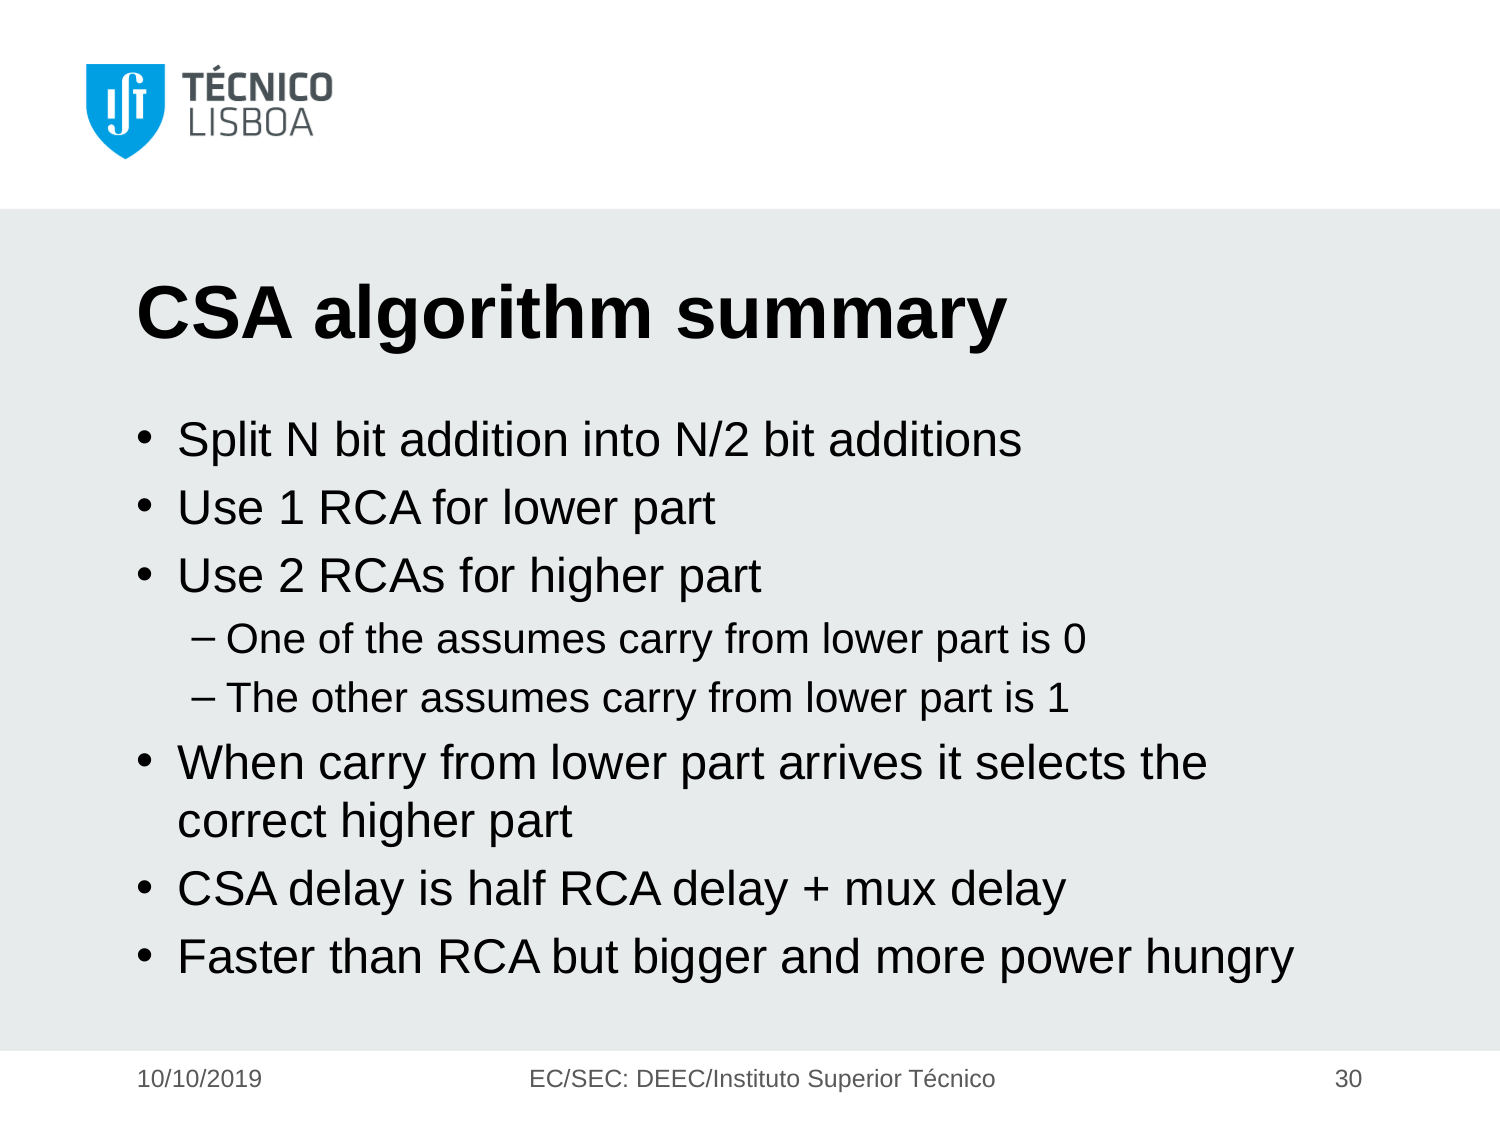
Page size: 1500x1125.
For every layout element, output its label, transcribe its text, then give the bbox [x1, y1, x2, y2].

picture [0, 0, 1500, 1125]
list Split N bit addition into N/2 bit additions Use 1 RCA for lower part Use 2 RCAs for higher part One of the assumes carry from lower part is 0 The other assumes carry from lower part is 1 When carry from lower part arrives it selects the correct higher part CSA delay is half RCA delay + mux delay Faster than RCA but bigger and more power hungry [121, 400, 1378, 1005]
slide_number [1077, 1052, 1378, 1103]
title CSA algorithm summary [121, 237, 1378, 381]
footer EC/SEC: DEEC/Instituto Superior Técnico [512, 1052, 1021, 1103]
slide_number 10/10/2019 [121, 1052, 425, 1103]
